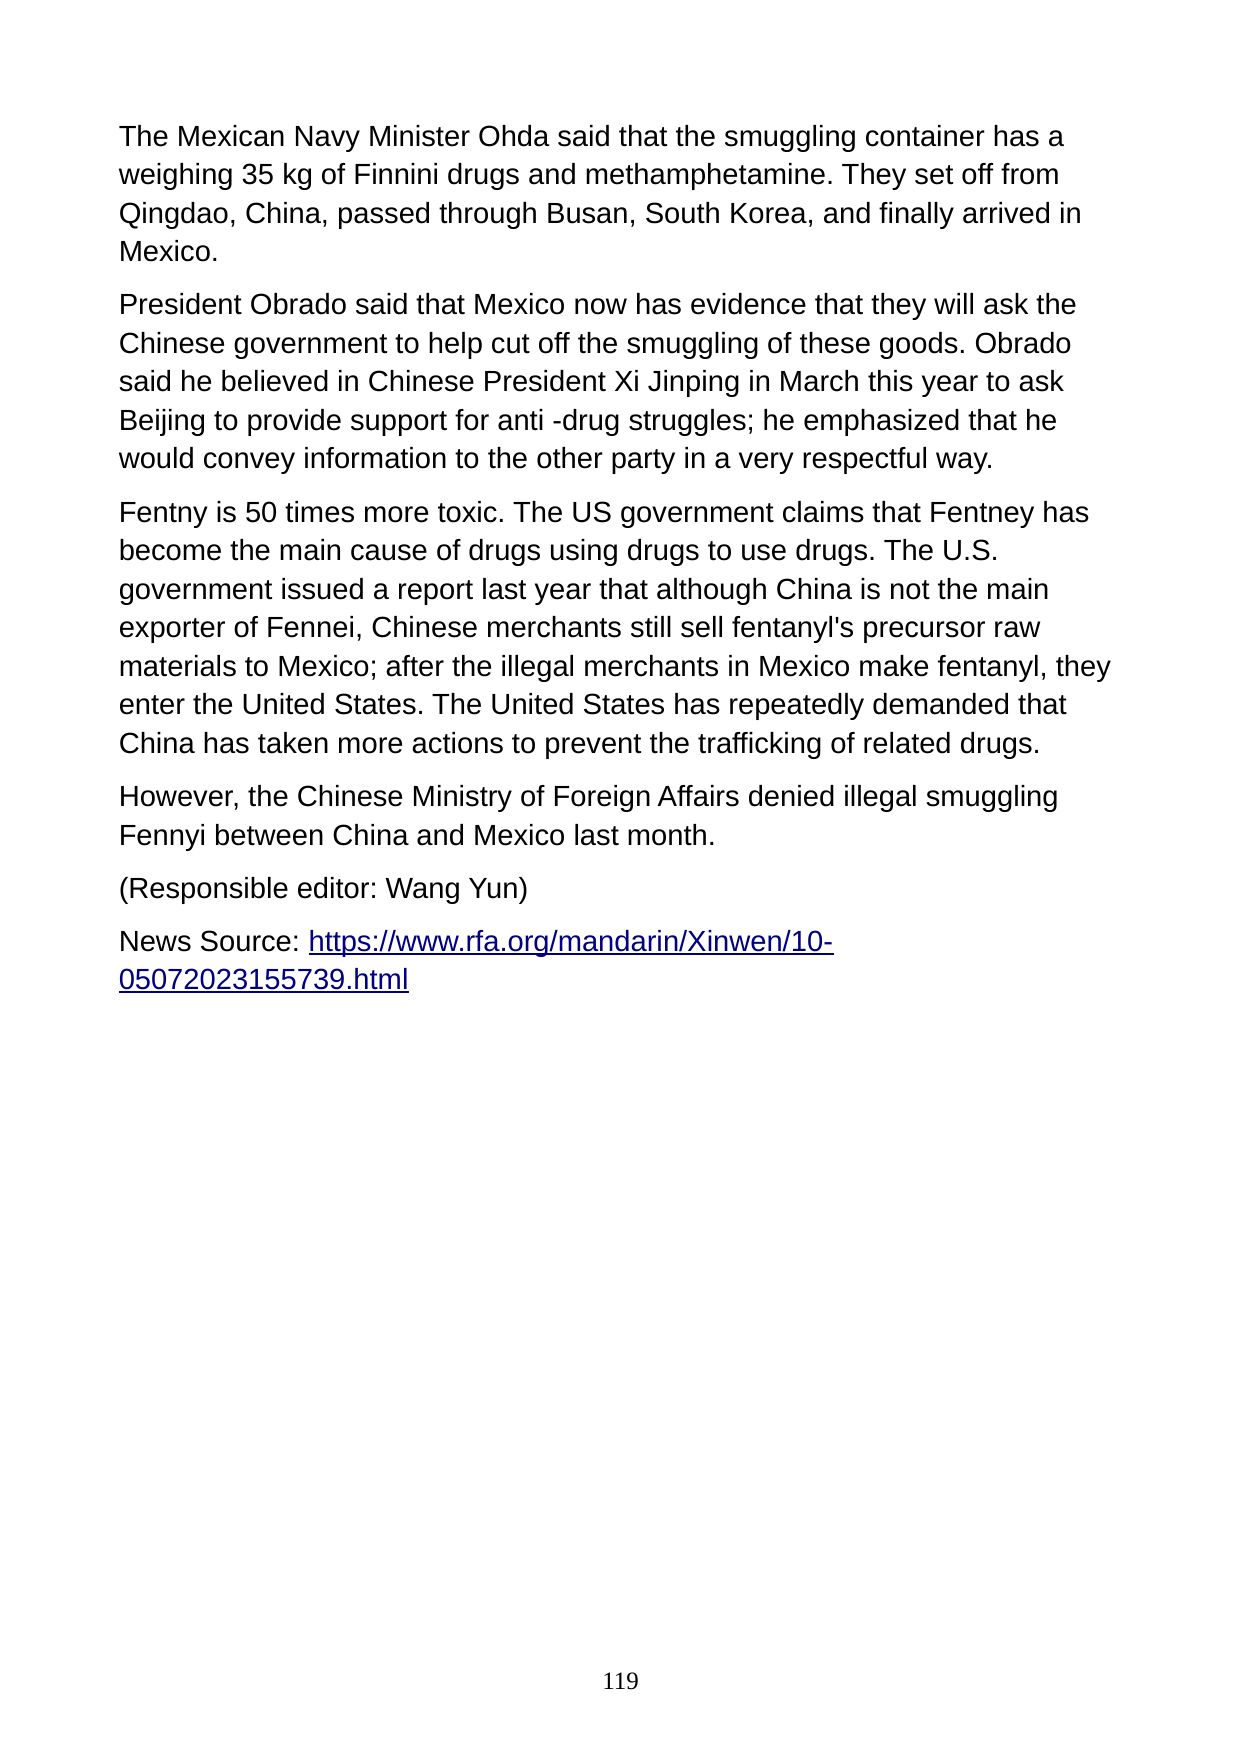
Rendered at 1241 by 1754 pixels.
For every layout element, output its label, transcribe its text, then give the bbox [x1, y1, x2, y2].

text The Mexican Navy Minister Ohda said that the smuggling container has a weighing 35 kg of Finnini drugs and methamphetamine. They set off from Qingdao, China, passed through Busan, South Korea, and finally arrived in Mexico. [118, 118, 1122, 268]
text Fentny is 50 times more toxic. The US government claims that Fentney has become the main cause of drugs using drugs to use drugs. The U.S. government issued a report last year that although China is not the main exporter of Fennei, Chinese merchants still sell fentanyl's precursor raw materials to Mexico; after the illegal merchants in Mexico make fentanyl, they enter the United States. The United States has repeatedly demanded that China has taken more actions to prevent the trafficking of related drugs. [118, 494, 1122, 759]
text However, the Chinese Ministry of Foreign Affairs denied illegal smuggling Fennyi between China and Mexico last month. [118, 779, 1122, 851]
text (Responsible editor: Wang Yun) [118, 871, 1122, 904]
text President Obrado said that Mexico now has evidence that they will ask the Chinese government to help cut off the smuggling of these goods. Obrado said he believed in Chinese President Xi Jinping in March this year to ask Beijing to provide support for anti -drug struggles; he emphasized that he would convey information to the other party in a very respectful way. [118, 287, 1122, 475]
text News Source: https://www.rfa.org/mandarin/Xinwen/10-05072023155739.html [118, 924, 1122, 996]
